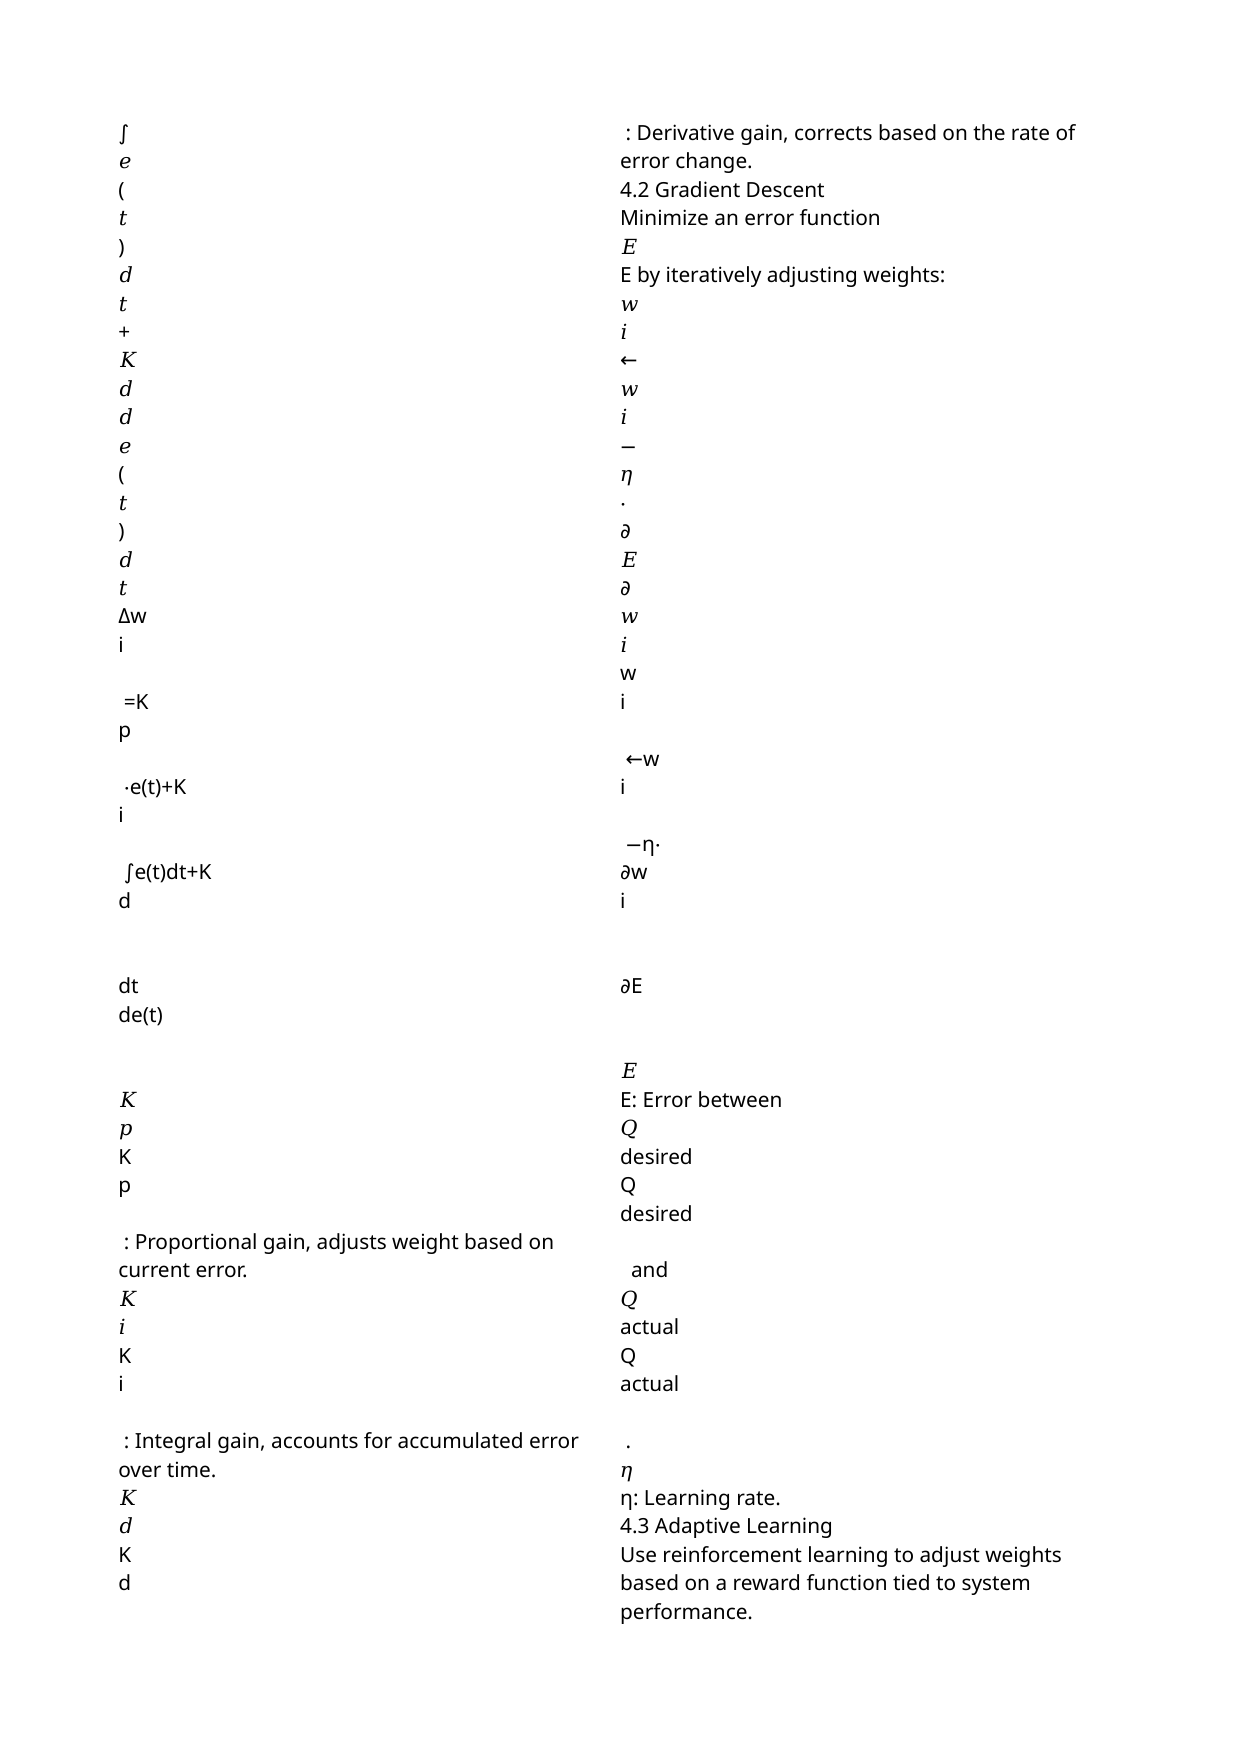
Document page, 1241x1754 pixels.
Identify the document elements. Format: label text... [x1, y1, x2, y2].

text 𝑤 [620, 374, 1122, 402]
text ​ [118, 1028, 620, 1057]
text E: Error between [620, 1085, 1122, 1113]
text . [620, 1426, 1122, 1455]
text dt [118, 971, 620, 1000]
text i [118, 801, 620, 829]
text i [620, 687, 1122, 715]
text ( [118, 459, 620, 488]
text i [118, 630, 620, 658]
text ∫e(t)dt+K [118, 857, 620, 886]
text ​ [620, 801, 1122, 829]
text + [118, 317, 620, 346]
text ∫ [118, 118, 620, 147]
text 𝜂 [620, 459, 1122, 488]
text 𝐸 [620, 545, 1122, 573]
text ​ [118, 829, 620, 857]
text − [620, 431, 1122, 459]
text 𝑝 [118, 1113, 620, 1142]
text i [118, 1369, 620, 1398]
text 4.3 Adaptive Learning [620, 1512, 1122, 1540]
text ∂ [620, 573, 1122, 602]
text Q [620, 1341, 1122, 1369]
text 𝐸 [620, 1057, 1122, 1085]
text K [118, 1540, 620, 1568]
text 𝑤 [620, 602, 1122, 630]
text ∂E [620, 971, 1122, 1000]
text actual [620, 1312, 1122, 1341]
text : Proportional gain, adjusts weight based on current error. [118, 1227, 620, 1284]
text 4.2 Gradient Descent [620, 175, 1122, 203]
text Δw [118, 602, 620, 630]
text Use reinforcement learning to adjust weights based on a reward function tied to system performance. [620, 1540, 1122, 1625]
text desired [620, 1199, 1122, 1227]
text 𝑒 [118, 147, 620, 175]
text i [620, 772, 1122, 801]
text 𝐾 [118, 1483, 620, 1512]
text ← [620, 346, 1122, 374]
text 𝑖 [118, 1312, 620, 1341]
text Q [620, 1170, 1122, 1199]
text 𝑑 [118, 545, 620, 573]
text ⋅e(t)+K [118, 772, 620, 801]
text ​ [620, 1000, 1122, 1028]
text d [118, 1568, 620, 1597]
text ∂w [620, 857, 1122, 886]
text η: Learning rate. [620, 1483, 1122, 1512]
text =K [118, 687, 620, 715]
text ⋅ [620, 488, 1122, 516]
text ​ [118, 1398, 620, 1426]
text Minimize an error function [620, 203, 1122, 232]
text ( [118, 175, 620, 203]
text 𝐾 [118, 1284, 620, 1312]
text −η⋅ [620, 829, 1122, 857]
text ​ [620, 1398, 1122, 1426]
text d [118, 886, 620, 914]
text 𝐾 [118, 346, 620, 374]
text ​ [620, 914, 1122, 943]
text ) [118, 232, 620, 260]
text ) [118, 516, 620, 545]
text : Integral gain, accounts for accumulated error over time. [118, 1426, 620, 1483]
text ​ [118, 914, 620, 943]
text actual [620, 1369, 1122, 1398]
text 𝑑 [118, 402, 620, 431]
text ∂ [620, 516, 1122, 545]
text 𝐾 [118, 1085, 620, 1113]
text and [620, 1256, 1122, 1284]
text desired [620, 1142, 1122, 1170]
text 𝑑 [118, 1512, 620, 1540]
text 𝑖 [620, 317, 1122, 346]
text ​ [118, 658, 620, 687]
text E by iteratively adjusting weights: [620, 260, 1122, 289]
text K [118, 1341, 620, 1369]
text ​ [620, 1227, 1122, 1256]
text : Derivative gain, corrects based on the rate of error change. [620, 118, 1122, 175]
text w [620, 658, 1122, 687]
text 𝑄 [620, 1113, 1122, 1142]
text 𝑡 [118, 573, 620, 602]
text K [118, 1142, 620, 1170]
text 𝑑 [118, 374, 620, 402]
text p [118, 715, 620, 744]
text ​ [118, 1199, 620, 1227]
text ​ [620, 715, 1122, 744]
text 𝑡 [118, 203, 620, 232]
text ←w [620, 744, 1122, 772]
text 𝑒 [118, 431, 620, 459]
text 𝐸 [620, 232, 1122, 260]
text 𝑤 [620, 289, 1122, 317]
text 𝑡 [118, 289, 620, 317]
text 𝑖 [620, 630, 1122, 658]
text 𝜂 [620, 1455, 1122, 1483]
text 𝑑 [118, 260, 620, 289]
text ​ [118, 1597, 620, 1625]
text ​ [118, 744, 620, 772]
text p [118, 1170, 620, 1199]
text 𝑖 [620, 402, 1122, 431]
text de(t) [118, 1000, 620, 1028]
text i [620, 886, 1122, 914]
text 𝑄 [620, 1284, 1122, 1312]
text 𝑡 [118, 488, 620, 516]
